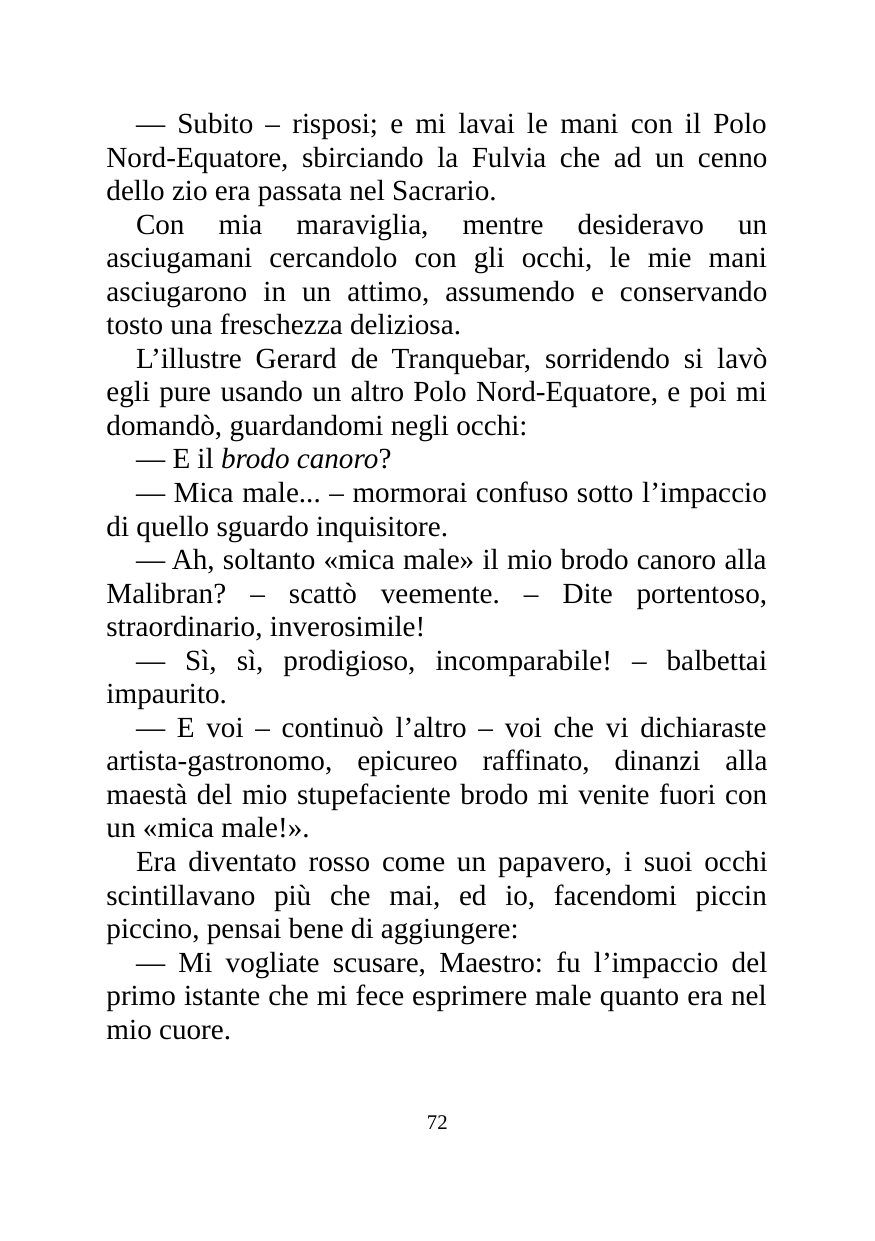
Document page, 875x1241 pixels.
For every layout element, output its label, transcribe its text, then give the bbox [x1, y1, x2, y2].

text — Mica male... – mormorai confuso sotto l’impaccio di quello sguardo inquisitore. [106, 475, 768, 542]
text L’illustre Gerard de Tranquebar, sorridendo si lavò egli pure usando un altro Polo Nord-Equatore, e poi mi domandò, guardandomi negli occhi: [106, 341, 768, 442]
text — E il brodo canoro? [106, 442, 768, 475]
text — Subito – risposi; e mi lavai le mani con il Polo Nord-Equatore, sbirciando la Fulvia che ad un cenno dello zio era passata nel Sacrario. [106, 106, 768, 207]
text — E voi – continuò l’altro – voi che vi dichiaraste artista-gastronomo, epicureo raffinato, dinanzi alla maestà del mio stupefaciente brodo mi venite fuori con un «mica male!». [106, 710, 768, 844]
text Era diventato rosso come un papavero, i suoi occhi scintillavano più che mai, ed io, facendomi piccin piccino, pensai bene di aggiungere: [106, 844, 768, 945]
text — Mi vogliate scusare, Maestro: fu l’impaccio del primo istante che mi fece esprimere male quanto era nel mio cuore. [106, 945, 768, 1045]
text — Ah, soltanto «mica male» il mio brodo canoro alla Malibran? – scattò veemente. – Dite portentoso, straordinario, inverosimile! [106, 542, 768, 643]
text — Sì, sì, prodigioso, incomparabile! – balbettai impaurito. [106, 643, 768, 710]
text Con mia maraviglia, mentre desideravo un asciugamani cercandolo con gli occhi, le mie mani asciugarono in un attimo, assumendo e conservando tosto una freschezza deliziosa. [106, 207, 768, 341]
